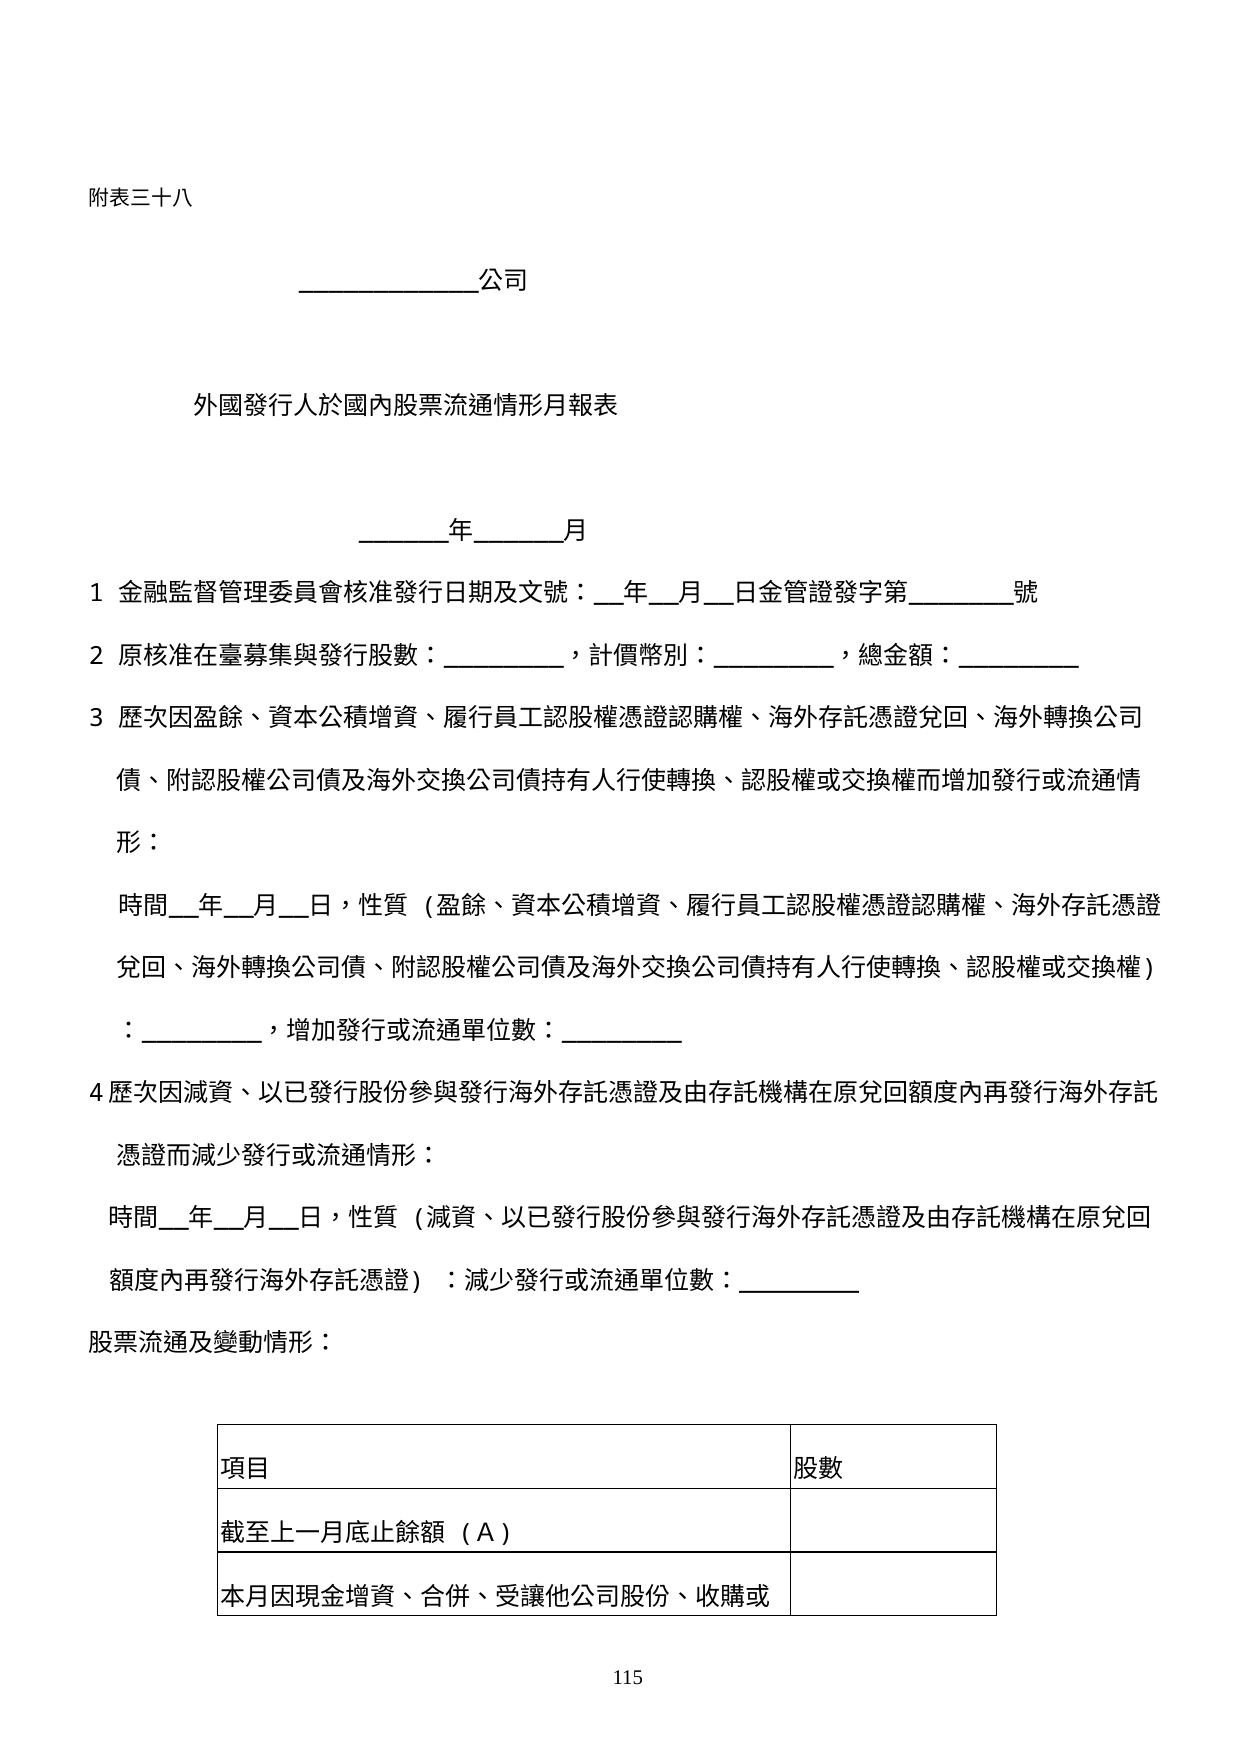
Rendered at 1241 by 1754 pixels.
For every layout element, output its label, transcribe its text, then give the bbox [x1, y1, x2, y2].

text ____________公司 [89, 237, 1166, 299]
text 外國發行人於國內股票流通情形月報表 [89, 362, 1166, 424]
text 股票流通及變動情形： [89, 1299, 1166, 1362]
text 時間__年__月__日，性質 (盈餘、資本公積增資、履行員工認股權憑證認購權、海外存託憑證兌回、海外轉換公司債、附認股權公司債及海外交換公司債持有人行使轉換、認股權或交換權) ：________，增加發行或流通單位數：________ [89, 862, 1166, 1049]
text 3 歷次因盈餘、資本公積增資、履行員工認股權憑證認購權、海外存託憑證兌回、海外轉換公司債、附認股權公司債及海外交換公司債持有人行使轉換、認股權或交換權而增加發行或流通情形： [89, 674, 1166, 862]
table_cell [791, 1489, 996, 1551]
table_header 股數 [791, 1425, 996, 1488]
table_cell [791, 1553, 996, 1615]
text 4歷次因減資、以已發行股份參與發行海外存託憑證及由存託機構在原兌回額度內再發行海外存託憑證而減少發行或流通情形： [89, 1049, 1166, 1174]
text 時間__年__月__日，性質 (減資、以已發行股份參與發行海外存託憑證及由存託機構在原兌回額度內再發行海外存託憑證) ：減少發行或流通單位數：________ [109, 1174, 1166, 1299]
text 附表三十八 [89, 181, 1166, 211]
text 1 金融監督管理委員會核准發行日期及文號：__年__月__日金管證發字第_______號 [89, 549, 1166, 612]
text 2 原核准在臺募集與發行股數：________，計價幣別：________，總金額：________ [89, 612, 1166, 674]
table_cell 本月因現金增資、合併、受讓他公司股份、收購或 [218, 1553, 790, 1615]
table_cell 截至上一月底止餘額 (Ａ) [218, 1489, 790, 1551]
table_header 項目 [218, 1425, 790, 1488]
text ______年______月 [89, 487, 1166, 549]
